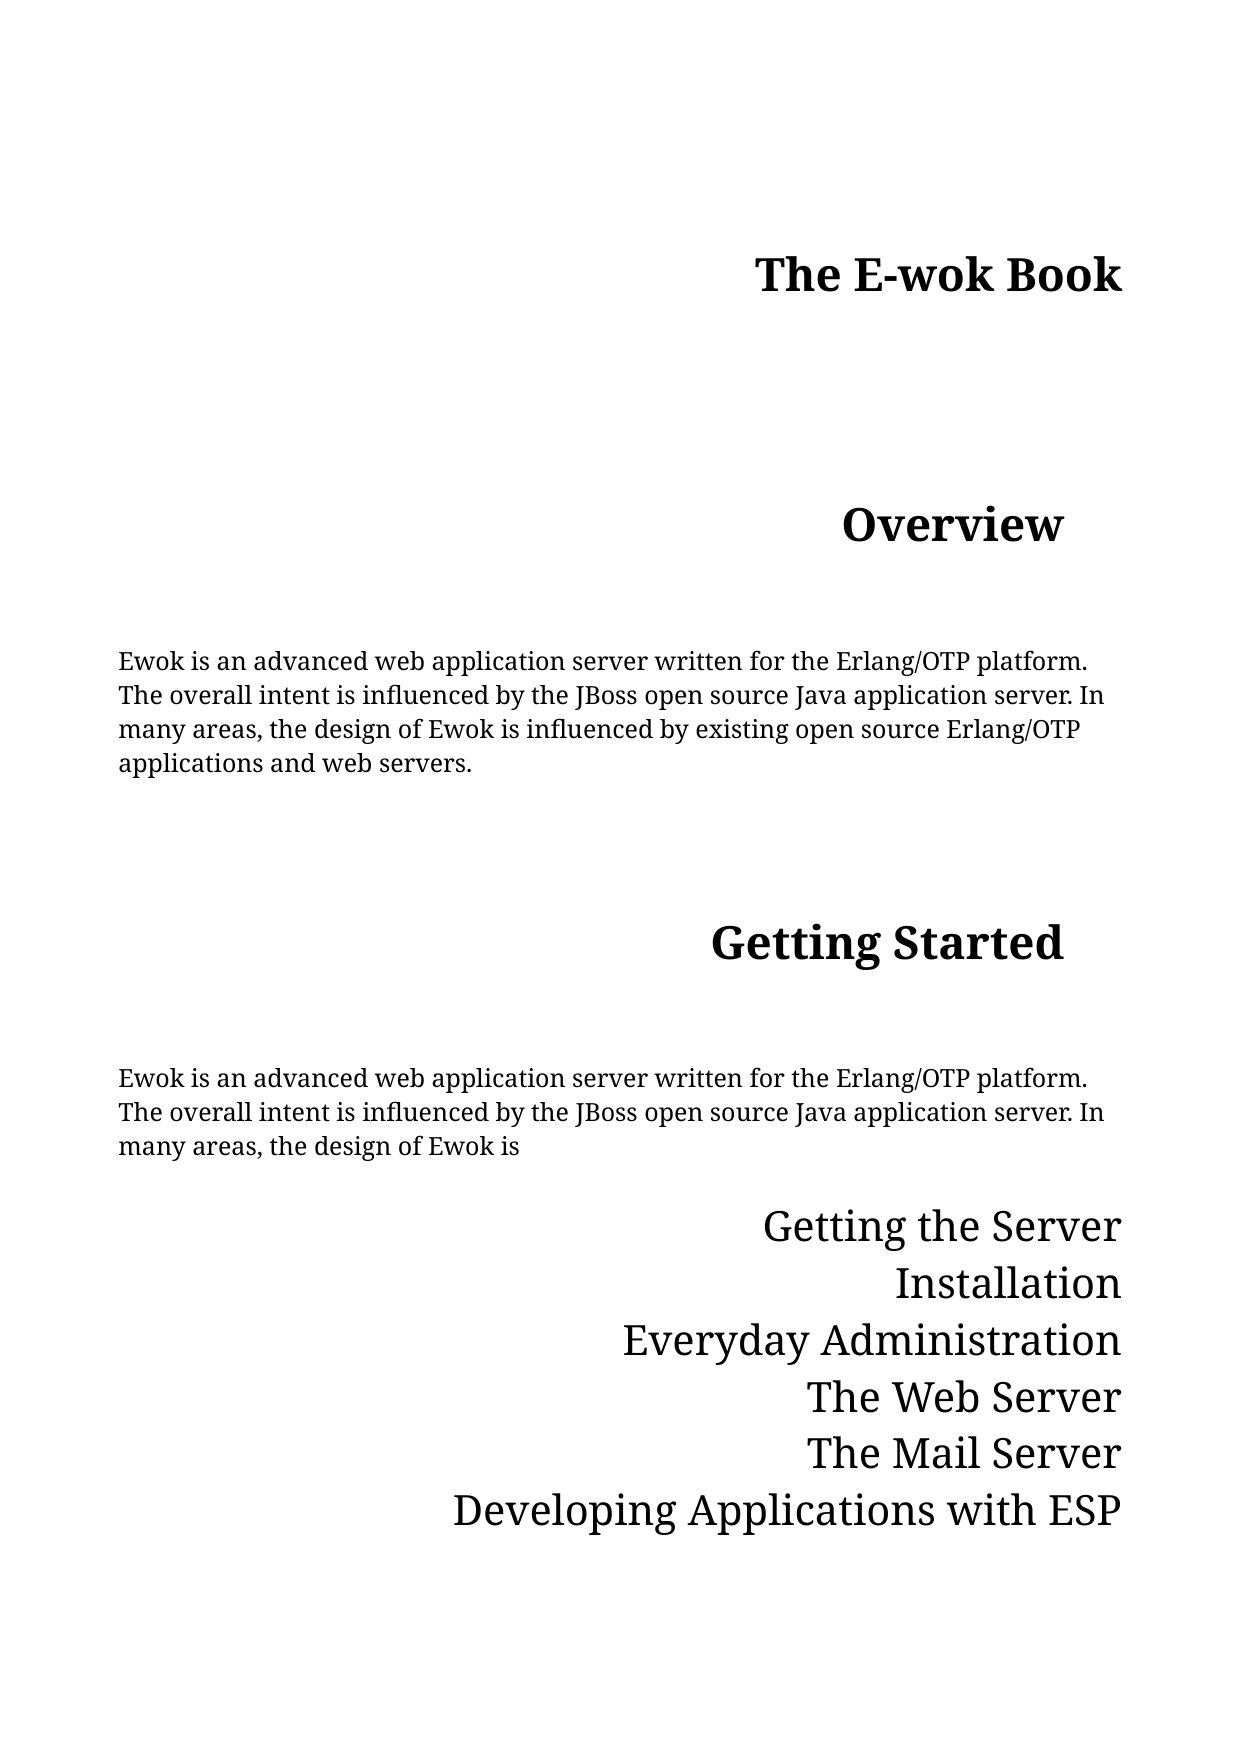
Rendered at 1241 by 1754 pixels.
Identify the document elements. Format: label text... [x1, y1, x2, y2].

text Everyday Administration [118, 1311, 1122, 1367]
text Installation [118, 1254, 1122, 1311]
text Ewok is an advanced web application server written for the Erlang/OTP platform. The overall intent is influenced by the JBoss open source Java application server. In many areas, the design of Ewok is influenced by existing open source Erlang/OTP applications and web servers. [118, 643, 1122, 779]
text Getting Started [174, 910, 1064, 972]
text The Mail Server [118, 1424, 1122, 1481]
text The Web Server [118, 1367, 1122, 1424]
text Getting the Server [118, 1197, 1122, 1254]
text Developing Applications with ESP [118, 1481, 1122, 1538]
text Ewok is an advanced web application server written for the Erlang/OTP platform. The overall intent is influenced by the JBoss open source Java application server. In many areas, the design of Ewok is [118, 1061, 1122, 1163]
text Overview [174, 492, 1064, 555]
text The E-wok Book [118, 243, 1122, 305]
